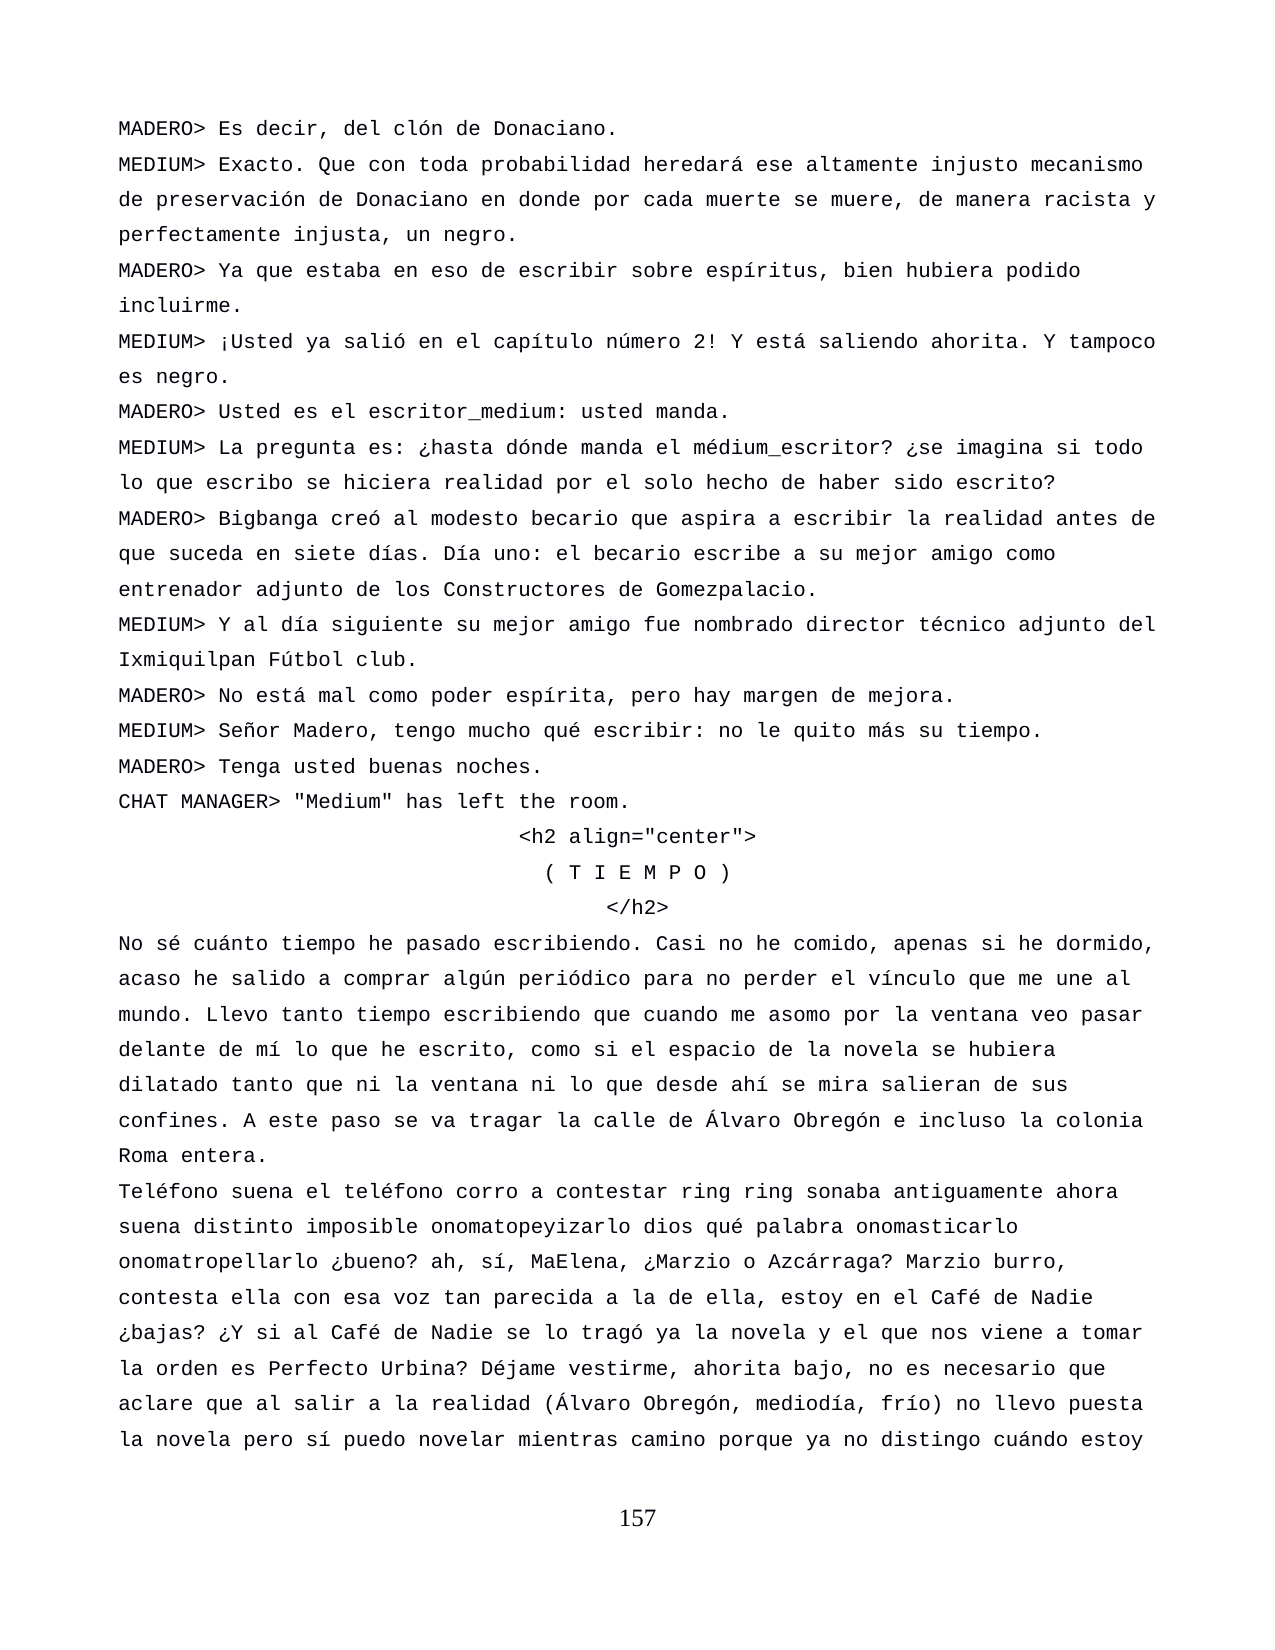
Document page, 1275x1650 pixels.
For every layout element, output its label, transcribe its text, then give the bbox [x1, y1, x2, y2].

text MADERO> Ya que estaba en eso de escribir sobre espíritus, bien hubiera podido incluirme. [118, 260, 1157, 319]
text CHAT MANAGER> "Medium" has left the room. [118, 791, 1157, 815]
text MADERO> No está mal como poder espírita, pero hay margen de mejora. [118, 685, 1157, 708]
text MADERO> Bigbanga creó al modesto becario que aspira a escribir la realidad antes de que suceda en siete días. Día uno: el becario escribe a su mejor amigo como entrenador adjunto de los Constructores de Gomezpalacio. [118, 508, 1157, 602]
text MEDIUM> Exacto. Que con toda probabilidad heredará ese altamente injusto mecanismo de preservación de Donaciano en donde por cada muerte se muere, de manera racista y perfectamente injusta, un negro. [118, 153, 1157, 248]
text MADERO> Es decir, del clón de Donaciano. [118, 118, 1157, 142]
text </h2> [118, 897, 1157, 921]
text No sé cuánto tiempo he pasado escribiendo. Casi no he comido, apenas si he dormido, acaso he salido a comprar algún periódico para no perder el vínculo que me une al mundo. Llevo tanto tiempo escribiendo que cuando me asomo por la ventana veo pasar delante de mí lo que he escrito, como si el espacio de la novela se hubiera dilatado tanto que ni la ventana ni lo que desde ahí se mira salieran de sus confines. A este paso se va tragar la calle de Álvaro Obregón e incluso la colonia Roma entera. [118, 933, 1157, 1169]
text ¿bajas? ¿Y si al Café de Nadie se lo tragó ya la novela y el que nos viene a tomar la orden es Perfecto Urbina? Déjame vestirme, ahorita bajo, no es necesario que aclare que al salir a la realidad (Álvaro Obregón, mediodía, frío) no llevo puesta la novela pero sí puedo novelar mientras camino porque ya no distingo cuándo estoy [118, 1322, 1157, 1452]
text Teléfono suena el teléfono corro a contestar ring ring sonaba antiguamente ahora suena distinto imposible onomatopeyizarlo dios qué palabra onomasticarlo onomatropellarlo ¿bueno? ah, sí, MaElena, ¿Marzio o Azcárraga? Marzio burro, contesta ella con esa voz tan parecida a la de ella, estoy en el Café de Nadie [118, 1181, 1157, 1311]
text MEDIUM> Señor Madero, tengo mucho qué escribir: no le quito más su tiempo. [118, 720, 1157, 744]
text MEDIUM> ¡Usted ya salió en el capítulo número 2! Y está saliendo ahorita. Y tampoco es negro. [118, 331, 1157, 390]
text MADERO> Usted es el escritor_medium: usted manda. [118, 401, 1157, 425]
text MEDIUM> La pregunta es: ¿hasta dónde manda el médium_escritor? ¿se imagina si todo lo que escribo se hiciera realidad por el solo hecho de haber sido escrito? [118, 437, 1157, 496]
text ( T I E M P O ) [118, 862, 1157, 886]
text <h2 align="center"> [118, 826, 1157, 850]
text MEDIUM> Y al día siguiente su mejor amigo fue nombrado director técnico adjunto del Ixmiquilpan Fútbol club. [118, 614, 1157, 673]
text MADERO> Tenga usted buenas noches. [118, 756, 1157, 779]
